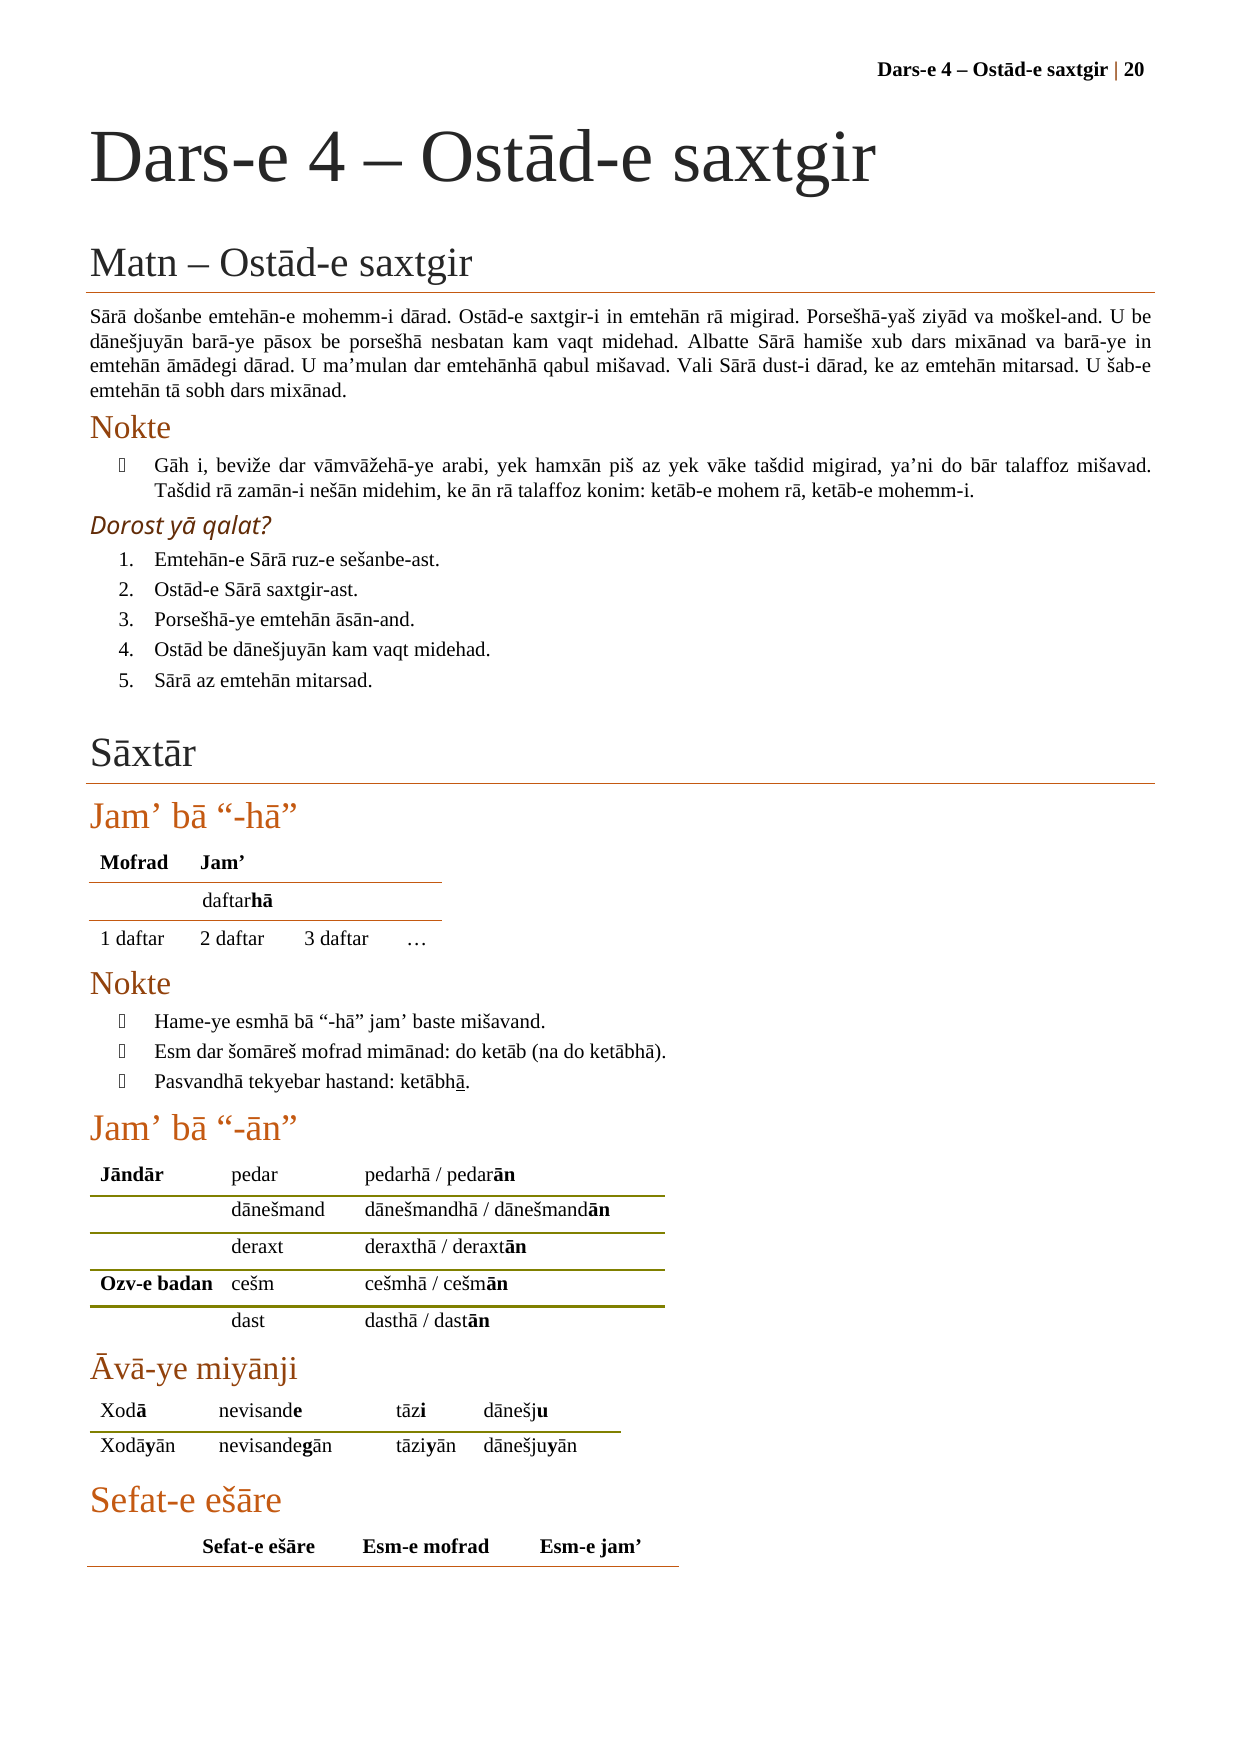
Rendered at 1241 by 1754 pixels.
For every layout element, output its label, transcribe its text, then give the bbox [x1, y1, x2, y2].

table_cell Ozv‐e badan [90, 1271, 221, 1300]
table_cell nevisandegān [196, 1433, 364, 1462]
list Ostād‐e Sārā saxtgir‐ast. [118, 577, 1153, 601]
text Dars‐e 4 – Ostād‐e saxtgir | 20 [877, 57, 1153, 81]
table_cell [90, 1226, 221, 1232]
table_header nevisande [196, 1398, 364, 1425]
table_header Jāndār [90, 1161, 221, 1189]
table_cell [90, 1197, 221, 1226]
text 1 daftar 2 daftar 3 daftar … [100, 926, 1153, 950]
table_cell cešm [221, 1271, 348, 1300]
table_cell [90, 1234, 221, 1263]
table_cell [348, 1226, 664, 1232]
list Porsešhā‐ye emtehān āsān‐and. [118, 607, 1153, 631]
table_header pedarhā / pedarān [348, 1161, 664, 1189]
text Dars‐e 4 – Ostād‐e saxtgir [89, 111, 1153, 197]
text Matn – Ostād‐e saxtgir [89, 237, 1153, 285]
table_header Xodā [90, 1398, 196, 1425]
table_cell dānešmandhā / dānešmandān [348, 1197, 664, 1226]
text Nokte [89, 963, 1153, 1002]
list Hame‐ye esmhā bā “‐hā” jam’ baste mišavand. [118, 1009, 1153, 1033]
table_cell dast [221, 1308, 348, 1337]
table_cell deraxt [221, 1234, 348, 1263]
table_cell [90, 1308, 221, 1337]
list Esm dar šomāreš mofrad mimānad: do ketāb (na do ketābhā). [118, 1039, 1153, 1063]
table_cell dasthā / dastān [348, 1308, 664, 1337]
table_cell [221, 1189, 348, 1195]
table_cell [348, 1189, 664, 1195]
text Āvā‐ye miyānji [89, 1348, 1153, 1386]
table_cell dānešjuyān [471, 1433, 621, 1462]
table_cell [221, 1300, 348, 1305]
text daftarhā [202, 888, 1153, 912]
table_cell [348, 1300, 664, 1305]
table_header dānešju [471, 1398, 621, 1425]
table_cell [348, 1263, 664, 1268]
text Nokte [89, 407, 1153, 446]
list Gāh i, beviže dar vāmvāžehā‐ye arabi, yek hamxān piš az yek vāke tašdid migirad, ya’ni do bār talaffoz mišavad. Tašdid rā zamān‐i nešān midehim, ke ān rā talaffoz konim: ketāb‐e mohem rā, ketāb‐e mohemm‐i. [118, 453, 1153, 502]
text Jam’ bā “‐hā” [89, 794, 1153, 837]
table_cell Xodāyān [90, 1433, 196, 1462]
list Sārā az emtehān mitarsad. [118, 668, 1153, 692]
table_cell [196, 1425, 364, 1431]
table_cell [221, 1263, 348, 1268]
table_cell [90, 1189, 221, 1195]
table_cell cešmhā / cešmān [348, 1271, 664, 1300]
table_cell [90, 1300, 221, 1305]
list Pasvandhā tekyebar hastand: ketābhā. [118, 1069, 1153, 1093]
table_header tāzi [365, 1398, 471, 1425]
table_cell deraxthā / deraxtān [348, 1234, 664, 1263]
list Emtehān‐e Sārā ruz‐e sešanbe‐ast. [118, 547, 1153, 571]
text Sefat‐e ešāre Esm‐e mofrad Esm‐e jam’ [202, 1534, 1153, 1558]
text Dorost yā qalat? [89, 508, 1153, 542]
table_header pedar [221, 1161, 348, 1189]
text Sāxtār [89, 728, 1153, 776]
text Jam’ bā “‐ān” [89, 1105, 1153, 1148]
text Sārā došanbe emtehān‐e mohemm‐i dārad. Ostād‐e saxtgir‐i in emtehān rā migirad. Porsešhā‐yaš ziyād va moškel‐and. U be dānešjuyān barā‐ye pāsox be porsešhā nesbatan kam vaqt midehad. Albatte Sārā hamiše xub dars mixānad va barā‐ye in emtehān āmādegi dārad. U ma’mulan dar emtehānhā qabul mišavad. Vali Sārā dust‐i dārad, ke az emtehān mitarsad. U šab‐e emtehān tā sobh dars mixānad. [89, 304, 1153, 402]
text Mofrad Jam’ [100, 850, 1153, 874]
table_cell [90, 1263, 221, 1268]
text Sefat‐e ešāre [89, 1478, 1153, 1521]
table_cell [90, 1425, 196, 1431]
table_cell [471, 1425, 621, 1431]
table_cell [365, 1425, 471, 1431]
table_cell [221, 1226, 348, 1232]
table_cell tāziyān [365, 1433, 471, 1462]
table_cell dānešmand [221, 1197, 348, 1226]
list Ostād be dānešjuyān kam vaqt midehad. [118, 637, 1153, 661]
